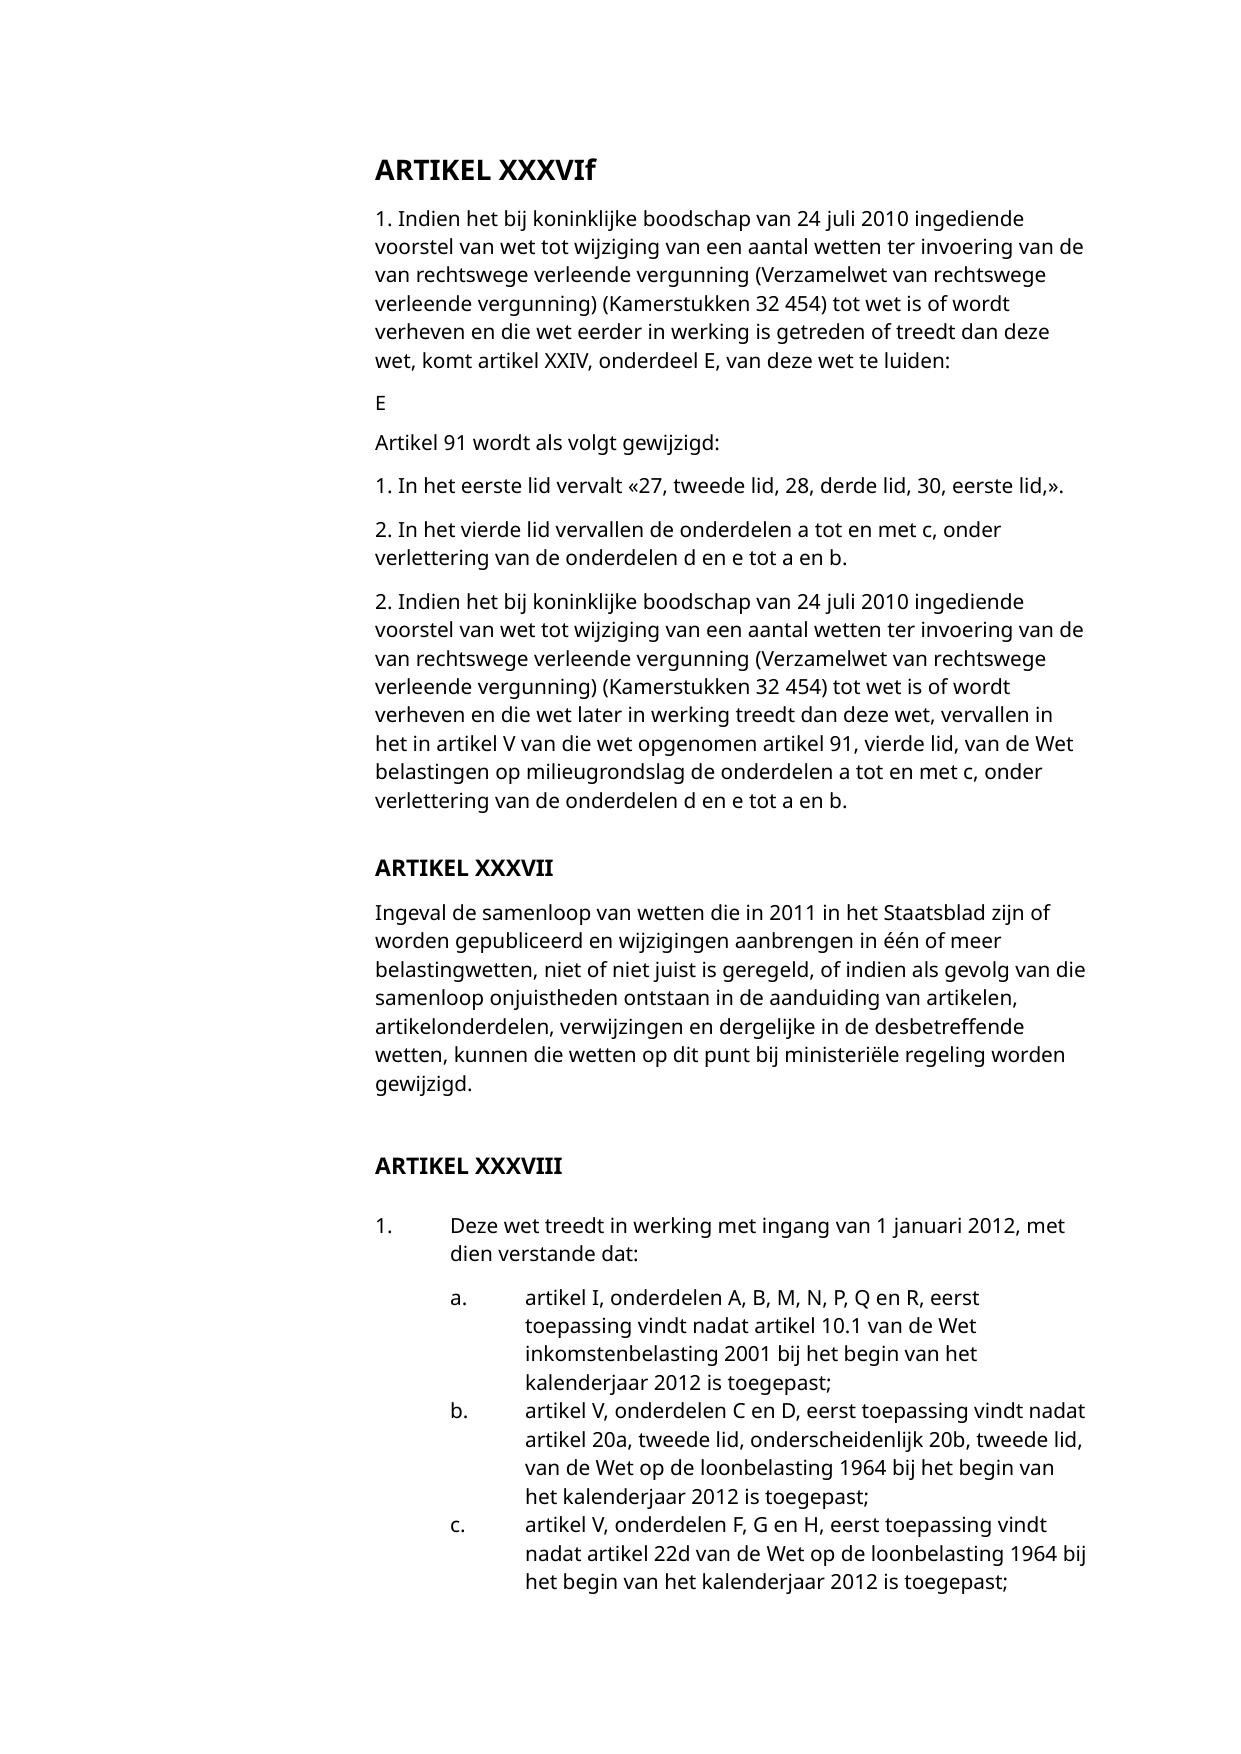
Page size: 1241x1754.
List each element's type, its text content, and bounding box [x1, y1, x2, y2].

text 2. In het vierde lid vervallen de onderdelen a tot en met c, onder verlettering van de onderdelen d en e tot a en b. [375, 515, 1090, 572]
list artikel V, onderdelen C en D, eerst toepassing vindt nadat artikel 20a, tweede lid, onderscheidenlijk 20b, tweede lid, van de Wet op de loonbelasting 1964 bij het begin van het kalenderjaar 2012 is toegepast; [450, 1396, 1090, 1510]
subtitle ARTIKEL XXXVIII [375, 1149, 1090, 1181]
text Ingeval de samenloop van wetten die in 2011 in het Staatsblad zijn of worden gepubliceerd en wijzigingen aanbrengen in één of meer belastingwetten, niet of niet juist is geregeld, of indien als gevolg van die samenloop onjuistheden ontstaan in de aanduiding van artikelen, artikelonderdelen, verwijzingen en dergelijke in de desbetreffende wetten, kunnen die wetten op dit punt bij ministeriële regeling worden gewijzigd. [375, 898, 1090, 1097]
list artikel I, onderdelen A, B, M, N, P, Q en R, eerst toepassing vindt nadat artikel 10.1 van de Wet inkomstenbelasting 2001 bij het begin van het kalenderjaar 2012 is toegepast; [450, 1283, 1090, 1396]
text 1. In het eerste lid vervalt «27, tweede lid, 28, derde lid, 30, eerste lid,». [375, 471, 1090, 500]
list artikel V, onderdelen F, G en H, eerst toepassing vindt nadat artikel 22d van de Wet op de loonbelasting 1964 bij het begin van het kalenderjaar 2012 is toegepast; [450, 1510, 1090, 1596]
text 1. Indien het bij koninklijke boodschap van 24 juli 2010 ingediende voorstel van wet tot wijziging van een aantal wetten ter invoering van de van rechtswege verleende vergunning (Verzamelwet van rechtswege verleende vergunning) (Kamerstukken 32 454) tot wet is of wordt verheven en die wet eerder in werking is getreden of treedt dan deze wet, komt artikel XXIV, onderdeel E, van deze wet te luiden: [375, 204, 1090, 374]
text E [375, 389, 1090, 416]
list Deze wet treedt in werking met ingang van 1 januari 2012, met dien verstande dat: [375, 1211, 1090, 1268]
subtitle ARTIKEL XXXVIf [375, 150, 1090, 189]
subtitle ARTIKEL XXXVII [375, 852, 1090, 883]
text Artikel 91 wordt als volgt gewijzigd: [375, 428, 1090, 456]
text 2. Indien het bij koninklijke boodschap van 24 juli 2010 ingediende voorstel van wet tot wijziging van een aantal wetten ter invoering van de van rechtswege verleende vergunning (Verzamelwet van rechtswege verleende vergunning) (Kamerstukken 32 454) tot wet is of wordt verheven en die wet later in werking treedt dan deze wet, vervallen in het in artikel V van die wet opgenomen artikel 91, vierde lid, van de Wet belastingen op milieugrondslag de onderdelen a tot en met c, onder verlettering van de onderdelen d en e tot a en b. [375, 587, 1090, 814]
